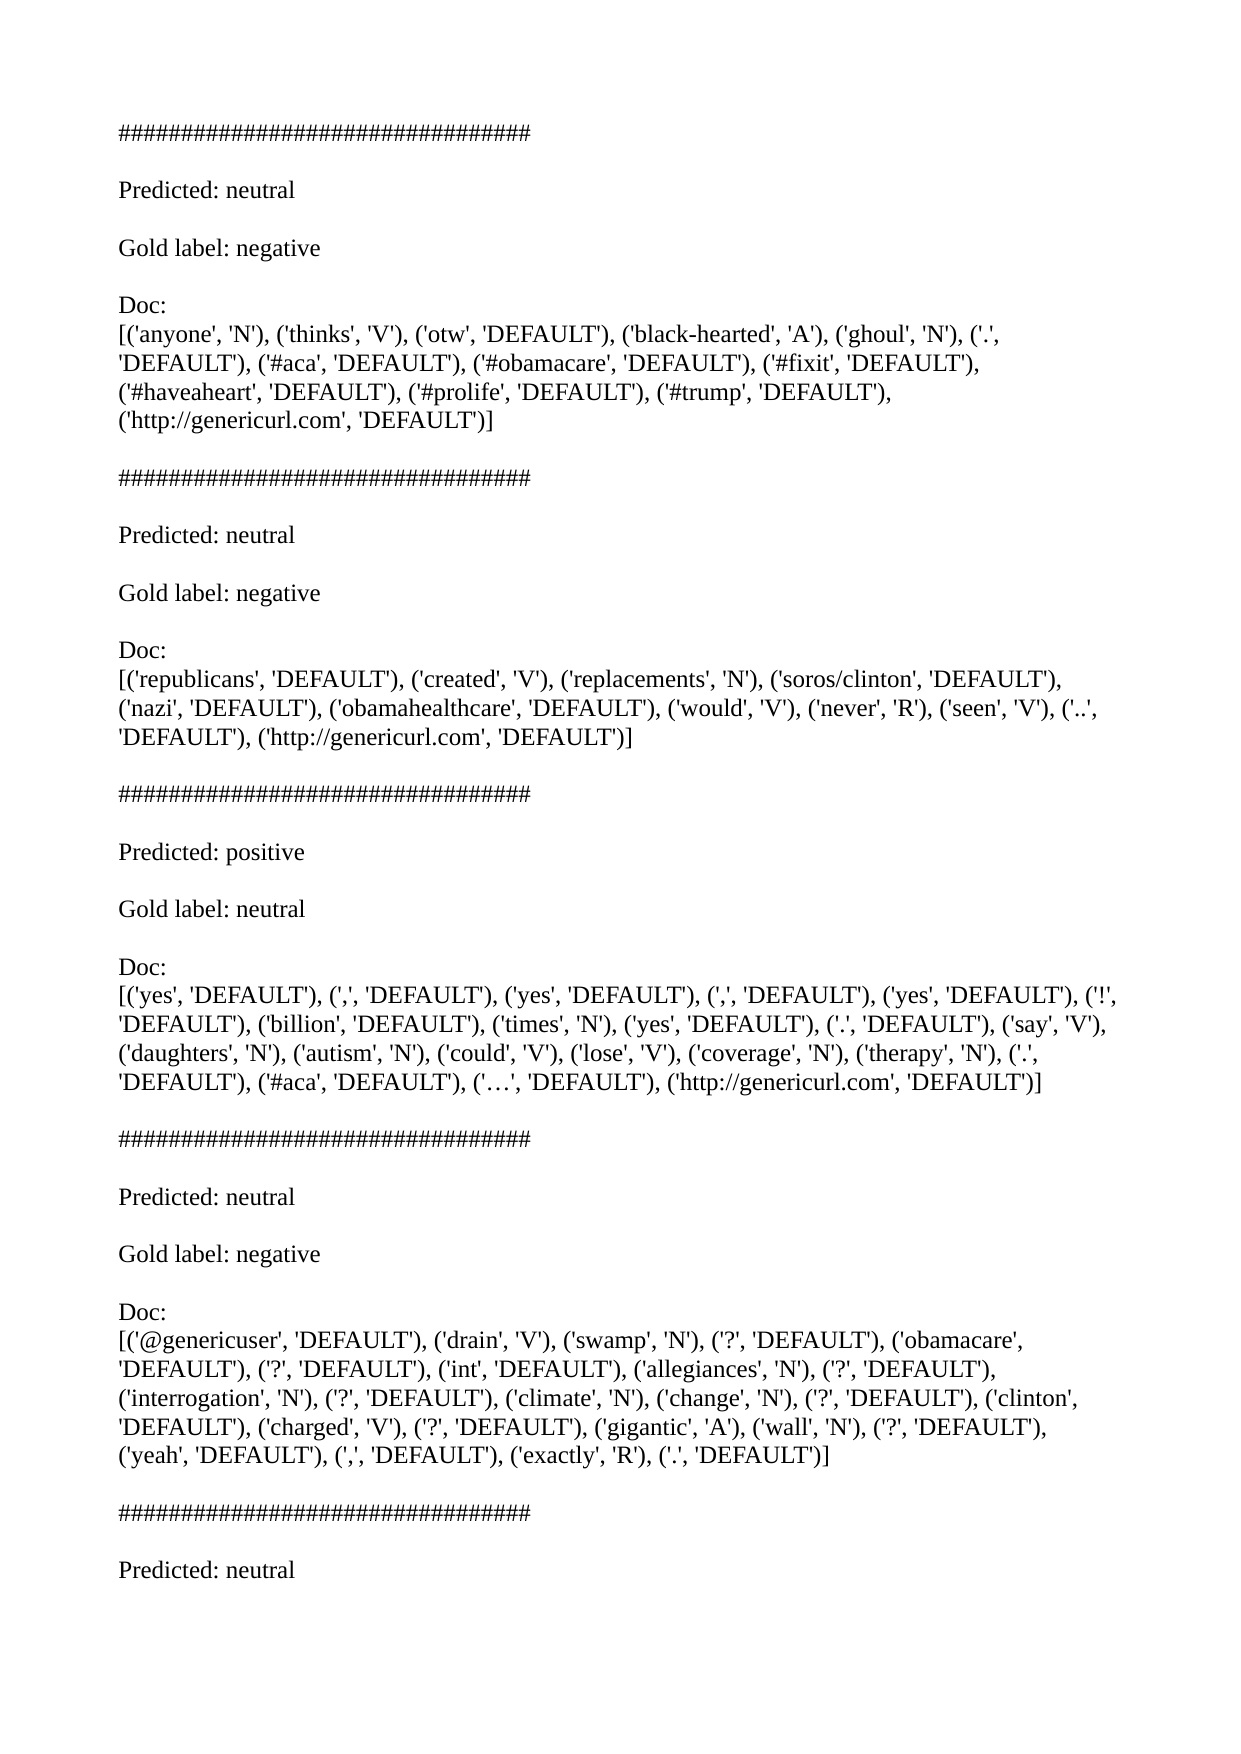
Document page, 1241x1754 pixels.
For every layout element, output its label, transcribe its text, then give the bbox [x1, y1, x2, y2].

text Predicted: neutral [118, 521, 1122, 549]
text Gold label: negative [118, 578, 1122, 607]
text [('yes', 'DEFAULT'), (',', 'DEFAULT'), ('yes', 'DEFAULT'), (',', 'DEFAULT'), ('yes', 'DEFAULT'), ('!', 'DEFAULT'), ('billion', 'DEFAULT'), ('times', 'N'), ('yes', 'DEFAULT'), ('.', 'DEFAULT'), ('say', 'V'), ('daughters', 'N'), ('autism', 'N'), ('could', 'V'), ('lose', 'V'), ('coverage', 'N'), ('therapy', 'N'), ('.', 'DEFAULT'), ('#aca', 'DEFAULT'), ('…', 'DEFAULT'), ('http://genericurl.com', 'DEFAULT')] [118, 981, 1122, 1096]
text ################################# [118, 1498, 1122, 1527]
text Gold label: negative [118, 1239, 1122, 1268]
text Doc: [118, 1297, 1122, 1326]
text ################################# [118, 1124, 1122, 1153]
text Doc: [118, 952, 1122, 981]
text [('republicans', 'DEFAULT'), ('created', 'V'), ('replacements', 'N'), ('soros/clinton', 'DEFAULT'), ('nazi', 'DEFAULT'), ('obamahealthcare', 'DEFAULT'), ('would', 'V'), ('never', 'R'), ('seen', 'V'), ('..', 'DEFAULT'), ('http://genericurl.com', 'DEFAULT')] [118, 664, 1122, 751]
text Predicted: neutral [118, 176, 1122, 204]
text Predicted: positive [118, 837, 1122, 866]
text [('@genericuser', 'DEFAULT'), ('drain', 'V'), ('swamp', 'N'), ('?', 'DEFAULT'), ('obamacare', 'DEFAULT'), ('?', 'DEFAULT'), ('int', 'DEFAULT'), ('allegiances', 'N'), ('?', 'DEFAULT'), ('interrogation', 'N'), ('?', 'DEFAULT'), ('climate', 'N'), ('change', 'N'), ('?', 'DEFAULT'), ('clinton', 'DEFAULT'), ('charged', 'V'), ('?', 'DEFAULT'), ('gigantic', 'A'), ('wall', 'N'), ('?', 'DEFAULT'), ('yeah', 'DEFAULT'), (',', 'DEFAULT'), ('exactly', 'R'), ('.', 'DEFAULT')] [118, 1326, 1122, 1469]
text [('anyone', 'N'), ('thinks', 'V'), ('otw', 'DEFAULT'), ('black-hearted', 'A'), ('ghoul', 'N'), ('.', 'DEFAULT'), ('#aca', 'DEFAULT'), ('#obamacare', 'DEFAULT'), ('#fixit', 'DEFAULT'), ('#haveaheart', 'DEFAULT'), ('#prolife', 'DEFAULT'), ('#trump', 'DEFAULT'), ('http://genericurl.com', 'DEFAULT')] [118, 319, 1122, 434]
text Predicted: neutral [118, 1556, 1122, 1584]
text ################################# [118, 779, 1122, 808]
text Doc: [118, 291, 1122, 319]
text ################################# [118, 463, 1122, 492]
text Doc: [118, 636, 1122, 664]
text Gold label: negative [118, 233, 1122, 262]
text Gold label: neutral [118, 894, 1122, 923]
text Predicted: neutral [118, 1182, 1122, 1211]
text ################################# [118, 118, 1122, 147]
